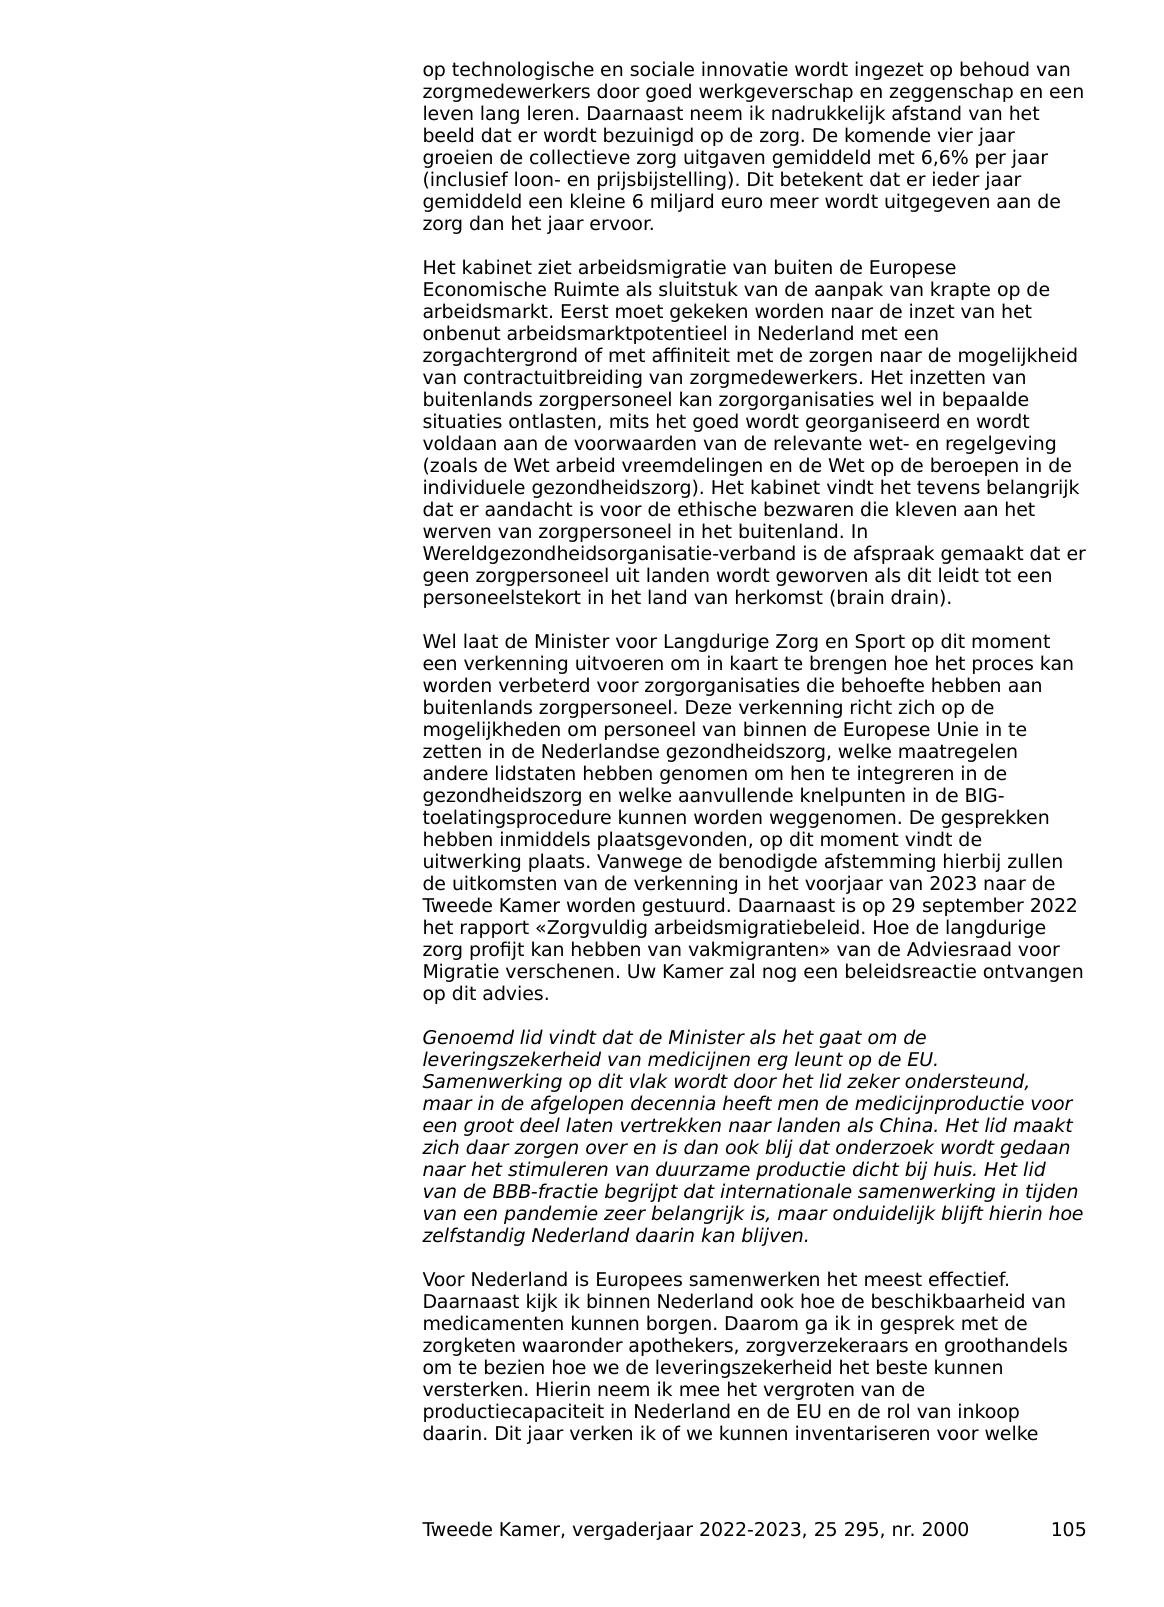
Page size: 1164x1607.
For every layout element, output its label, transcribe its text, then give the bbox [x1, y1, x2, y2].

text Genoemd lid vindt dat de Minister als het gaat om de leveringszekerheid van medicijnen erg leunt op de EU. Samenwerking op dit vlak wordt door het lid zeker ondersteund, maar in de afgelopen decennia heeft men de medicijnproductie voor een groot deel laten vertrekken naar landen als China. Het lid maakt zich daar zorgen over en is dan ook blij dat onderzoek wordt gedaan naar het stimuleren van duurzame productie dicht bij huis. Het lid van de BBB-fractie begrijpt dat internationale samenwerking in tijden van een pandemie zeer belangrijk is, maar onduidelijk blijft hierin hoe zelfstandig Nederland daarin kan blijven. [422, 1027, 1087, 1247]
text Het kabinet ziet arbeidsmigratie van buiten de Europese Economische Ruimte als sluitstuk van de aanpak van krapte op de arbeidsmarkt. Eerst moet gekeken worden naar de inzet van het onbenut arbeidsmarktpotentieel in Nederland met een zorgachtergrond of met affiniteit met de zorgen naar de mogelijkheid van contractuitbreiding van zorgmedewerkers. Het inzetten van buitenlands zorgpersoneel kan zorgorganisaties wel in bepaalde situaties ontlasten, mits het goed wordt georganiseerd en wordt voldaan aan de voorwaarden van de relevante wet- en regelgeving (zoals de Wet arbeid vreemdelingen en de Wet op de beroepen in de individuele gezondheidszorg). Het kabinet vindt het tevens belangrijk dat er aandacht is voor de ethische bezwaren die kleven aan het werven van zorgpersoneel in het buitenland. In Wereldgezondheidsorganisatie-verband is de afspraak gemaakt dat er geen zorgpersoneel uit landen wordt geworven als dit leidt tot een personeelstekort in het land van herkomst (brain drain). [422, 257, 1087, 609]
text Wel laat de Minister voor Langdurige Zorg en Sport op dit moment een verkenning uitvoeren om in kaart te brengen hoe het proces kan worden verbeterd voor zorgorganisaties die behoefte hebben aan buitenlands zorgpersoneel. Deze verkenning richt zich op de mogelijkheden om personeel van binnen de Europese Unie in te zetten in de Nederlandse gezondheidszorg, welke maatregelen andere lidstaten hebben genomen om hen te integreren in de gezondheidszorg en welke aanvullende knelpunten in de BIG-toelatingsprocedure kunnen worden weggenomen. De gesprekken hebben inmiddels plaatsgevonden, op dit moment vindt de uitwerking plaats. Vanwege de benodigde afstemming hierbij zullen de uitkomsten van de verkenning in het voorjaar van 2023 naar de Tweede Kamer worden gestuurd. Daarnaast is op 29 september 2022 het rapport «Zorgvuldig arbeidsmigratiebeleid. Hoe de langdurige zorg profijt kan hebben van vakmigranten» van de Adviesraad voor Migratie verschenen. Uw Kamer zal nog een beleidsreactie ontvangen op dit advies. [422, 631, 1087, 1004]
text Voor Nederland is Europees samenwerken het meest effectief. Daarnaast kijk ik binnen Nederland ook hoe de beschikbaarheid van medicamenten kunnen borgen. Daarom ga ik in gesprek met de zorgketen waaronder apothekers, zorgverzekeraars en groothandels om te bezien hoe we de leveringszekerheid het beste kunnen versterken. Hierin neem ik mee het vergroten van de productiecapaciteit in Nederland en de EU en de rol van inkoop daarin. Dit jaar verken ik of we kunnen inventariseren voor welke [422, 1269, 1087, 1444]
text op technologische en sociale innovatie wordt ingezet op behoud van zorgmedewerkers door goed werkgeverschap en zeggenschap en een leven lang leren. Daarnaast neem ik nadrukkelijk afstand van het beeld dat er wordt bezuinigd op de zorg. De komende vier jaar groeien de collectieve zorg uitgaven gemiddeld met 6,6% per jaar (inclusief loon- en prijsbijstelling). Dit betekent dat er ieder jaar gemiddeld een kleine 6 miljard euro meer wordt uitgegeven aan de zorg dan het jaar ervoor. [422, 59, 1087, 235]
